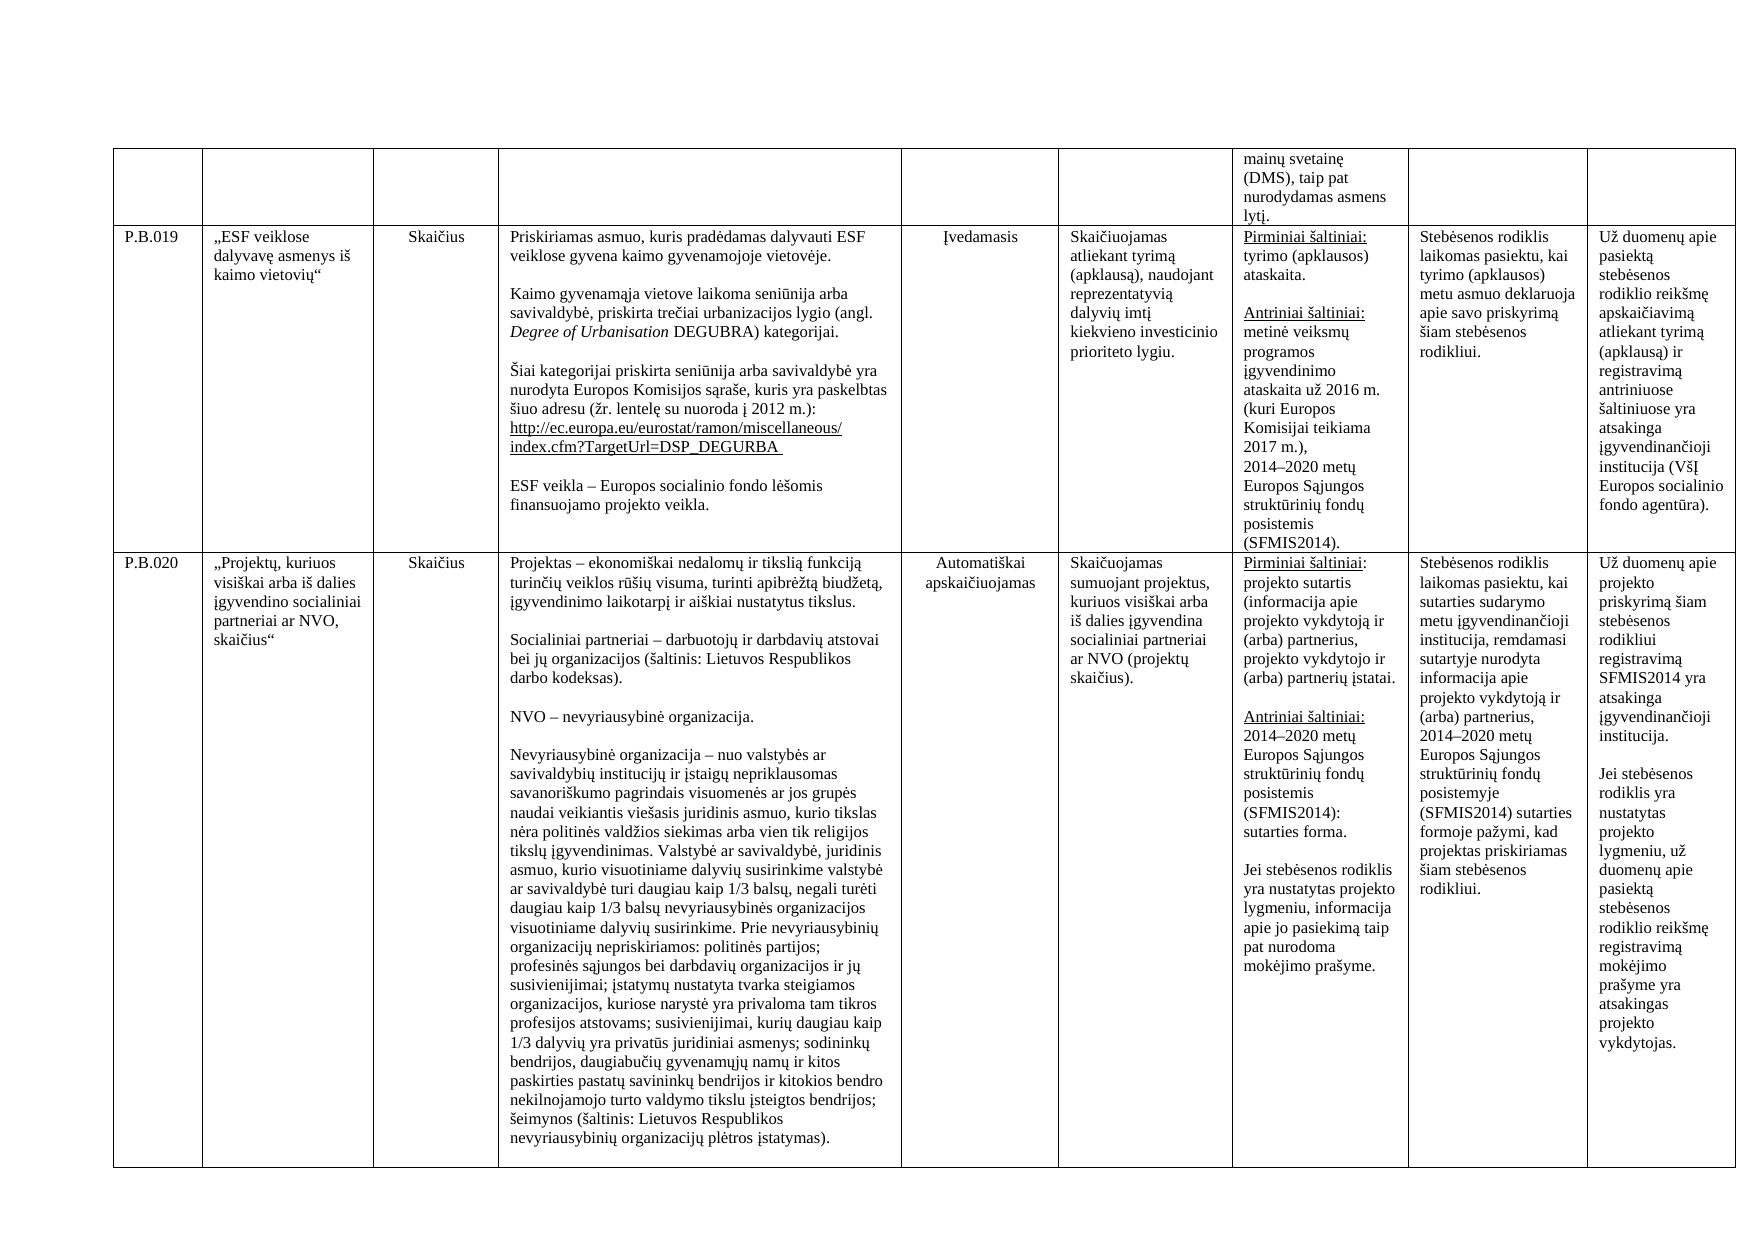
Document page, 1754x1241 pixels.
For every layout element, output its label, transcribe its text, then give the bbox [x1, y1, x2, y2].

table_cell Stebėsenos rodiklis laikomas pasiektu, kai sutarties sudarymo metu įgyvendinančioji institucija, remdamasi sutartyje nurodyta informacija apie projekto vykdytoją ir (arba) partnerius, 2014–2020 metų Europos Sąjungos struktūrinių fondų posistemyje (SFMIS2014) sutarties formoje pažymi, kad projektas priskiriamas šiam stebėsenos rodikliui. [1409, 553, 1587, 1167]
table_cell [203, 149, 373, 225]
table_cell Skaičius [374, 226, 498, 552]
table_cell Pirminiai šaltiniai: tyrimo (apklausos) ataskaita. Antriniai šaltiniai: metinė veiksmų programos įgyvendinimo ataskaita už 2016 m. (kuri Europos Komisijai teikiama 2017 m.), 2014–2020 metų Europos Sąjungos struktūrinių fondų posistemis (SFMIS2014). [1233, 226, 1408, 552]
table_cell Už duomenų apie pasiektą stebėsenos rodiklio reikšmę apskaičiavimą atliekant tyrimą (apklausą) ir registravimą antriniuose šaltiniuose yra atsakinga įgyvendinančioji institucija (VšĮ Europos socialinio fondo agentūra). [1588, 226, 1735, 552]
table_cell [1059, 149, 1232, 225]
table_cell Pirminiai šaltiniai: projekto sutartis (informacija apie projekto vykdytoją ir (arba) partnerius, projekto vykdytojo ir (arba) partnerių įstatai. Antriniai šaltiniai: 2014–2020 metų Europos Sąjungos struktūrinių fondų posistemis (SFMIS2014): sutarties forma. Jei stebėsenos rodiklis yra nustatytas projekto lygmeniu, informacija apie jo pasiekimą taip pat nurodoma mokėjimo prašyme. [1233, 553, 1408, 1167]
table_cell [902, 149, 1058, 225]
table_cell Įvedamasis [902, 226, 1058, 552]
table_cell [1588, 149, 1735, 225]
table_cell Projektas – ekonomiškai nedalomų ir tikslią funkciją turinčių veiklos rūšių visuma, turinti apibrėžtą biudžetą, įgyvendinimo laikotarpį ir aiškiai nustatytus tikslus. Socialiniai partneriai – darbuotojų ir darbdavių atstovai bei jų organizacijos (šaltinis: Lietuvos Respublikos darbo kodeksas). NVO – nevyriausybinė organizacija. Nevyriausybinė organizacija – nuo valstybės ar savivaldybių institucijų ir įstaigų nepriklausomas savanoriškumo pagrindais visuomenės ar jos grupės naudai veikiantis viešasis juridinis asmuo, kurio tikslas nėra politinės valdžios siekimas arba vien tik religijos tikslų įgyvendinimas. Valstybė ar savivaldybė, juridinis asmuo, kurio visuotiniame dalyvių susirinkime valstybė ar savivaldybė turi daugiau kaip 1/3 balsų, negali turėti daugiau kaip 1/3 balsų nevyriausybinės organizacijos visuotiniame dalyvių susirinkime. Prie nevyriausybinių organizacijų nepriskiriamos: politinės partijos; profesinės sąjungos bei darbdavių organizacijos ir jų susivienijimai; įstatymų nustatyta tvarka steigiamos organizacijos, kuriose narystė yra privaloma tam tikros profesijos atstovams; susivienijimai, kurių daugiau kaip 1/3 dalyvių yra privatūs juridiniai asmenys; sodininkų bendrijos, daugiabučių gyvenamųjų namų ir kitos paskirties pastatų savininkų bendrijos ir kitokios bendro nekilnojamojo turto valdymo tikslu įsteigtos bendrijos; šeimynos (šaltinis: Lietuvos Respublikos nevyriausybinių organizacijų plėtros įstatymas). [499, 553, 901, 1167]
table_cell Skaičuojamas sumuojant projektus, kuriuos visiškai arba iš dalies įgyvendina socialiniai partneriai ar NVO (projektų skaičius). [1059, 553, 1232, 1167]
table_cell Skaičius [374, 553, 498, 1167]
table_cell [114, 149, 202, 225]
table_cell P.B.019 [114, 226, 202, 552]
table_cell „ESF veiklose dalyvavę asmenys iš kaimo vietovių“ [203, 226, 373, 552]
table_cell „Projektų, kuriuos visiškai arba iš dalies įgyvendino socialiniai partneriai ar NVO, skaičius“ [203, 553, 373, 1167]
table_cell P.B.020 [114, 553, 202, 1167]
table_cell Už duomenų apie projekto priskyrimą šiam stebėsenos rodikliui registravimą SFMIS2014 yra atsakinga įgyvendinančioji institucija. Jei stebėsenos rodiklis yra nustatytas projekto lygmeniu, už duomenų apie pasiektą stebėsenos rodiklio reikšmę registravimą mokėjimo prašyme yra atsakingas projekto vykdytojas. [1588, 553, 1735, 1167]
table_cell Skaičiuojamas atliekant tyrimą (apklausą), naudojant reprezentatyvią dalyvių imtį kiekvieno investicinio prioriteto lygiu. [1059, 226, 1232, 552]
table_cell mainų svetainę (DMS), taip pat nurodydamas asmens lytį. [1233, 149, 1408, 225]
table_cell [374, 149, 498, 225]
table_cell Priskiriamas asmuo, kuris pradėdamas dalyvauti ESF veiklose gyvena kaimo gyvenamojoje vietovėje. Kaimo gyvenamąja vietove laikoma seniūnija arba savivaldybė, priskirta trečiai urbanizacijos lygio (angl. Degree of Urbanisation DEGUBRA) kategorijai. Šiai kategorijai priskirta seniūnija arba savivaldybė yra nurodyta Europos Komisijos sąraše, kuris yra paskelbtas šiuo adresu (žr. lentelę su nuoroda į 2012 m.): http://ec.europa.eu/eurostat/ramon/miscellaneous/index.cfm?TargetUrl=DSP_DEGURBA ESF veikla – Europos socialinio fondo lėšomis finansuojamo projekto veikla. [499, 226, 901, 552]
table_cell Stebėsenos rodiklis laikomas pasiektu, kai tyrimo (apklausos) metu asmuo deklaruoja apie savo priskyrimą šiam stebėsenos rodikliui. [1409, 226, 1587, 552]
table_cell Automatiškai apskaičiuojamas [902, 553, 1058, 1167]
table_cell [1409, 149, 1587, 225]
table_cell [499, 149, 901, 225]
